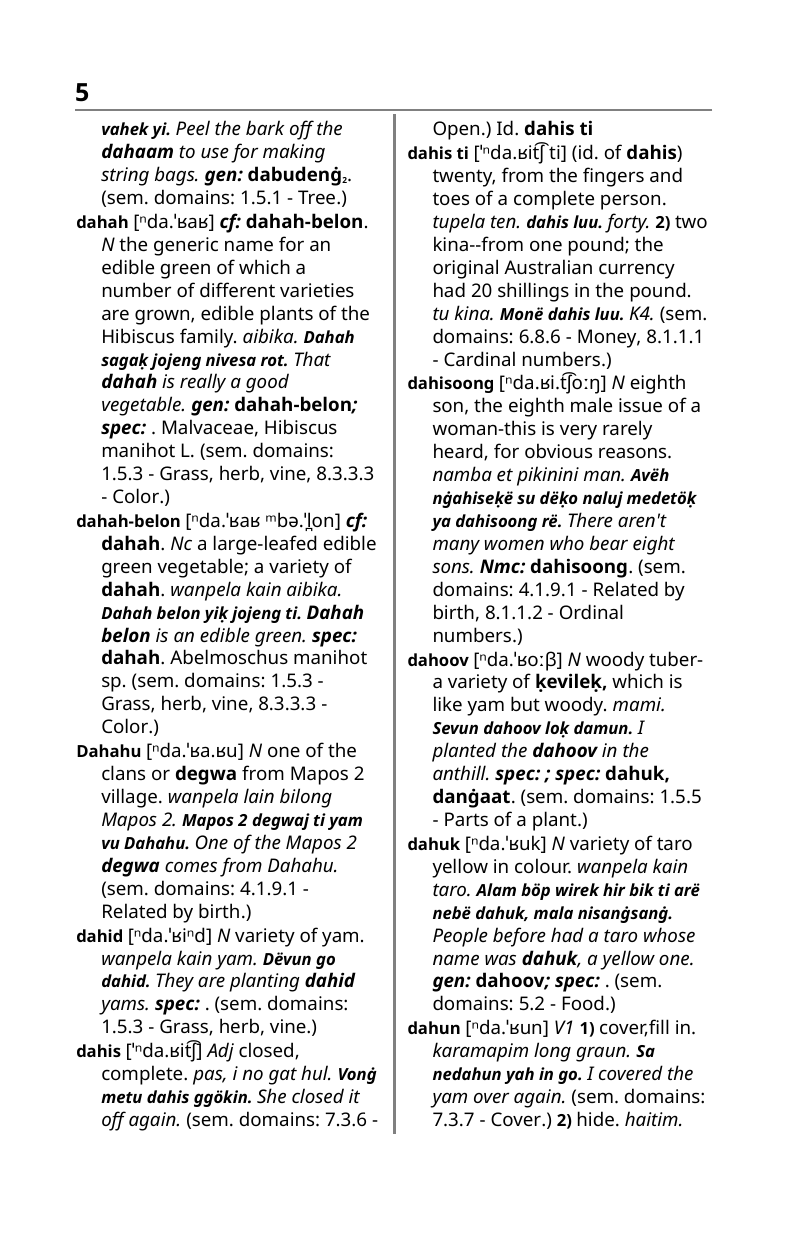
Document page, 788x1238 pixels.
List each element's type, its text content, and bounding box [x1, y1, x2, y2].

text dahah-belon [ⁿda.ˈʁaʁ ᵐbə.ˈl̪on] cf: dahah. Nc a large-leafed edible green vegetable; a variety of dahah. wanpela kain aibika. Dahah belon yiḳ jojeng ti. Dahah belon is an edible green. spec: dahah. Abelmoschus manihot sp. (sem. domains: 1.5.3 - Grass, herb, vine, 8.3.3.3 - Color.) [76, 506, 380, 736]
text dahuk [ⁿda.ˈʁuk] N variety of taro yellow in colour. wanpela kain taro. Alam böp wirek hir bik ti arë nebë dahuk, mala nisanġsanġ. People before had a taro whose name was dahuk, a yellow one. gen: dahoov; spec: . (sem. domains: 5.2 - Food.) [407, 829, 711, 1013]
text - Open.) Id. dahis ti [407, 115, 711, 138]
text dahoov [ⁿda.ˈʁoːβ] N woody tuber-a variety of ḳevileḳ, which is like yam but woody. mami. Sevun dahoov loḳ damun. I planted the dahoov in the anthill. spec: ; spec: dahuk, danġaat. (sem. domains: 1.5.5 - Parts of a plant.) [407, 644, 711, 829]
text dahid [ⁿda.ˈʁiⁿd] N variety of yam. wanpela kain yam. Dëvun go dahid. They are planting dahid yams. spec: . (sem. domains: 1.5.3 - Grass, herb, vine.) [76, 921, 380, 1036]
text dahisoong [ⁿda.ʁi.t͡ʃoːŋ] N eighth son, the eighth male issue of a woman-this is very rarely heard, for obvious reasons. namba et pikinini man. Avëh nġahiseḳë su dëḳo naluj medetöḳ ya dahisoong rë. There aren't many women who bear eight sons. Nmc: dahisoong. (sem. domains: 4.1.9.1 - Related by birth, 8.1.1.2 - Ordinal numbers.) [407, 368, 711, 644]
text dahah [ⁿda.ˈʁaʁ] cf: dahah-belon. N the generic name for an edible green of which a number of different varieties are grown, edible plants of the Hibiscus family. aibika. Dahah sagaḳ jojeng nivesa rot. That dahah is really a good vegetable. gen: dahah-belon; spec: . Malvaceae, Hibiscus manihot L. (sem. domains: 1.5.3 - Grass, herb, vine, 8.3.3.3 - Color.) [76, 207, 380, 506]
text vahek yi. Peel the bark off the dahaam to use for making string bags. gen: dabudenġ2. (sem. domains: 1.5.1 - Tree.) [76, 115, 380, 207]
text Dahahu [ⁿda.ˈʁa.ʁu] N one of the clans or degwa from Mapos 2 village. wanpela lain bilong Mapos 2. Mapos 2 degwaj ti yam vu Dahahu. One of the Mapos 2 degwa comes from Dahahu. (sem. domains: 4.1.9.1 - Related by birth.) [76, 736, 380, 921]
text dahis [ˈⁿda.ʁit͡ʃ] Adj closed, complete. pas, i no gat hul. Vonġ metu dahis ggökin. She closed it off again. (sem. domains: 7.3.6 [76, 1036, 380, 1131]
text dahun [ⁿda.ˈʁun] V1 1) cover,fill in. karamapim long graun. Sa nedahun yah in go. I covered the yam over again. (sem. domains: 7.3.7 - Cover.) 2) hide. haitim. [407, 1013, 711, 1131]
text dahis ti [ˈⁿda.ʁit͡ʃ ti] (id. of dahis) twenty, from the fingers and toes of a complete person. tupela ten. dahis luu. forty. 2) two kina--from one pound; the original Australian currency had 20 shillings in the pound. tu kina. Monë dahis luu. K4. (sem. domains: 6.8.6 - Money, 8.1.1.1 - Cardinal numbers.) [407, 138, 711, 368]
